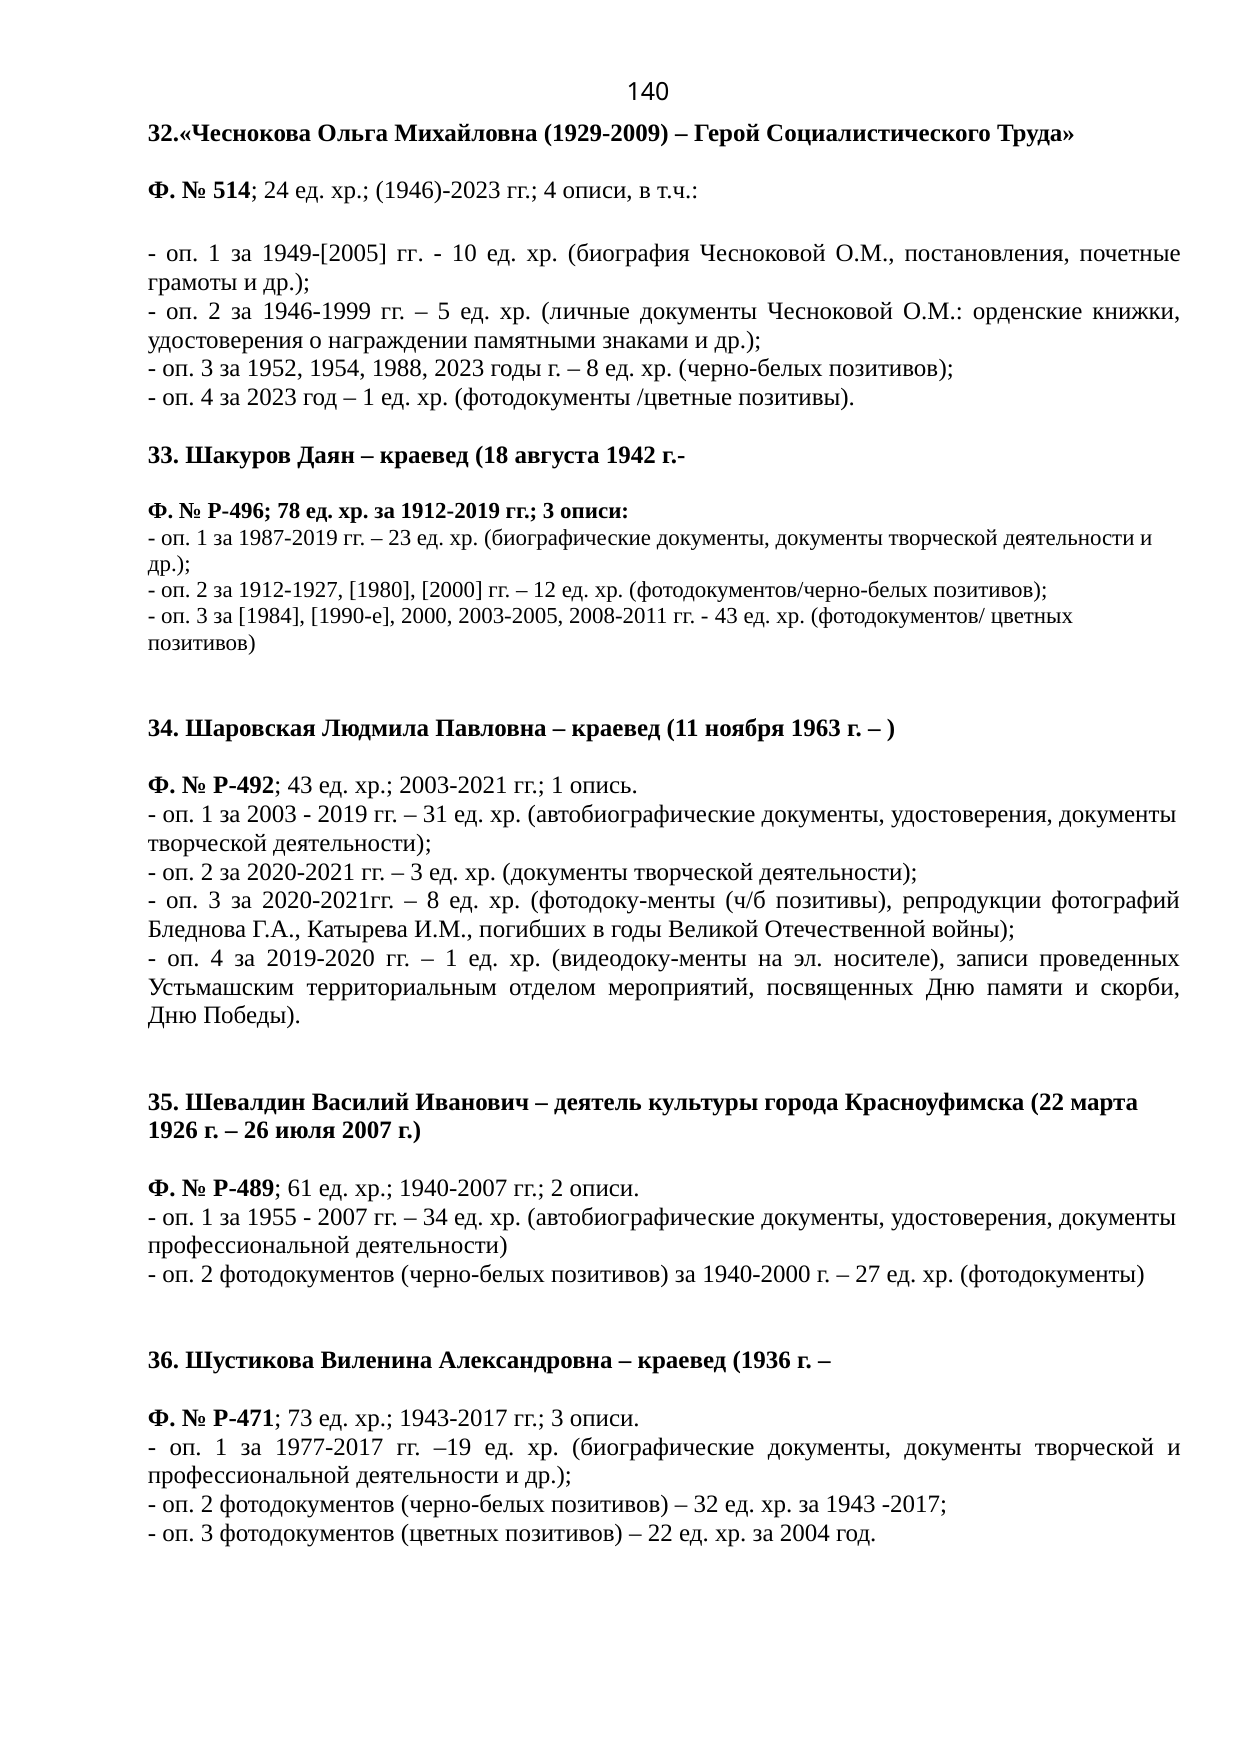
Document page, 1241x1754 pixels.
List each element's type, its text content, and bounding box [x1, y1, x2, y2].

text - оп. 1 за 1987-2019 гг. – 23 ед. хр. (биографические документы, документы творческой деятельности и др.); [148, 523, 1181, 576]
text 34. Шаровская Людмила Павловна – краевед (11 ноября 1963 г. – ) [148, 713, 1181, 742]
text - оп. 3 за 1952, 1954, 1988, 2023 годы г. – 8 ед. хр. (черно-белых позитивов); [148, 353, 1181, 382]
text - оп. 2 за 1912-1927, [1980], [2000] гг. – 12 ед. хр. (фотодокументов/черно-белых позитивов); [148, 576, 1181, 603]
text - оп. 4 за 2023 год – 1 ед. хр. (фотодокументы /цветные позитивы). [148, 382, 1181, 411]
text - оп. 2 фотодокументов (черно-белых позитивов) за 1940-2000 г. – 27 ед. хр. (фотодокументы) [148, 1259, 1181, 1288]
text - оп. 4 за 2019-2020 гг. – 1 ед. хр. (видеодоку-менты на эл. носителе), записи проведенных Устьмашским территориальным отделом мероприятий, посвященных Дню памяти и скорби, Дню Победы). [148, 943, 1181, 1029]
text - оп. 2 за 1946-1999 гг. – 5 ед. хр. (личные документы Чесноковой О.М.: орденские книжки, удостоверения о награждении памятными знаками и др.); [148, 296, 1181, 353]
text 36. Шустикова Виленина Александровна – краевед (1936 г. – [148, 1345, 1181, 1374]
text Ф. № 514; 24 ед. хр.; (1946)-2023 гг.; 4 описи, в т.ч.: [148, 176, 1181, 204]
text Ф. № Р-471; 73 ед. хр.; 1943-2017 гг.; 3 описи. [148, 1403, 1181, 1432]
text - оп. 2 за 2020-2021 гг. – 3 ед. хр. (документы творческой деятельности); [148, 857, 1181, 885]
text - оп. 1 за 1949-[2005] гг. - 10 ед. хр. (биография Чесноковой О.М., постановления, почетные грамоты и др.); [148, 238, 1181, 296]
text - оп. 3 за 2020-2021гг. – 8 ед. хр. (фотодоку-менты (ч/б позитивы), репродукции фотографий Бледнова Г.А., Катырева И.М., погибших в годы Великой Отечественной войны); [148, 885, 1181, 943]
text Ф. № Р-492; 43 ед. хр.; 2003-2021 гг.; 1 опись. [148, 770, 1181, 799]
text Ф. № Р-489; 61 ед. хр.; 1940-2007 гг.; 2 описи. [148, 1173, 1181, 1202]
text 35. Шевалдин Василий Иванович – деятель культуры города Красноуфимска (22 марта 1926 г. – 26 июля 2007 г.) [148, 1087, 1181, 1144]
text 33. Шакуров Даян – краевед (18 августа 1942 г.- [148, 440, 1181, 468]
text - оп. 1 за 1955 - 2007 гг. – 34 ед. хр. (автобиографические документы, удостоверения, документы профессиональной деятельности) [148, 1202, 1181, 1259]
text - оп. 1 за 1977-2017 гг. –19 ед. хр. (биографические документы, документы творческой и профессиональной деятельности и др.); [148, 1432, 1181, 1489]
text - оп. 2 фотодокументов (черно-белых позитивов) – 32 ед. хр. за 1943 -2017; [148, 1489, 1181, 1518]
text Ф. № Р-496; 78 ед. хр. за 1912-2019 гг.; 3 описи: [148, 497, 1181, 523]
text - оп. 1 за 2003 - 2019 гг. – 31 ед. хр. (автобиографические документы, удостоверения, документы творческой деятельности); [148, 799, 1181, 857]
text - оп. 3 за [1984], [1990-е], 2000, 2003-2005, 2008-2011 гг. - 43 ед. хр. (фотодокументов/ цветных позитивов) [148, 603, 1181, 655]
text 32.«Чеснокова Ольга Михайловна (1929-2009) – Герой Социалистического Труда» [148, 118, 1181, 147]
text - оп. 3 фотодокументов (цветных позитивов) – 22 ед. хр. за 2004 год. [148, 1518, 1181, 1547]
